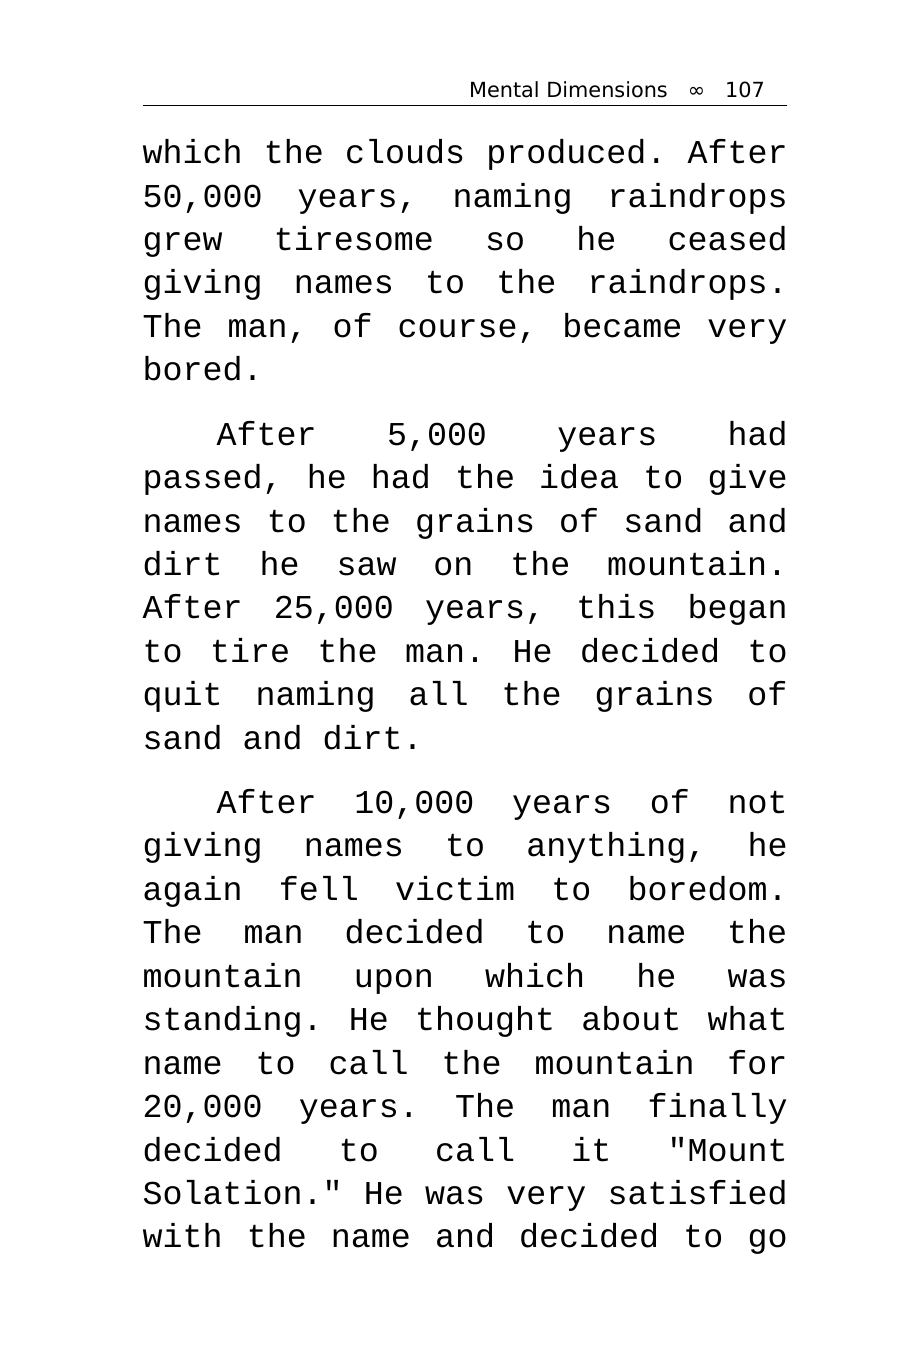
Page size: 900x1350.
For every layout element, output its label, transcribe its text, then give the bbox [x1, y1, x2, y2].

text which the clouds produced. After 50,000 years, naming raindrops grew tiresome so he ceased giving names to the raindrops. The man, of course, became very bored. [142, 136, 787, 391]
text After 10,000 years of not giving names to anything, he again fell victim to boredom. The man decided to name the mountain upon which he was standing. He thought about what name to call the mountain for 20,000 years. The man finally decided to call it "Mount Solation." He was very satisfied with the name and decided to go [142, 786, 787, 1258]
text After 5,000 years had passed, he had the idea to give names to the grains of sand and dirt he saw on the mountain. After 25,000 years, this began to tire the man. He decided to quit naming all the grains of sand and dirt. [142, 417, 787, 759]
